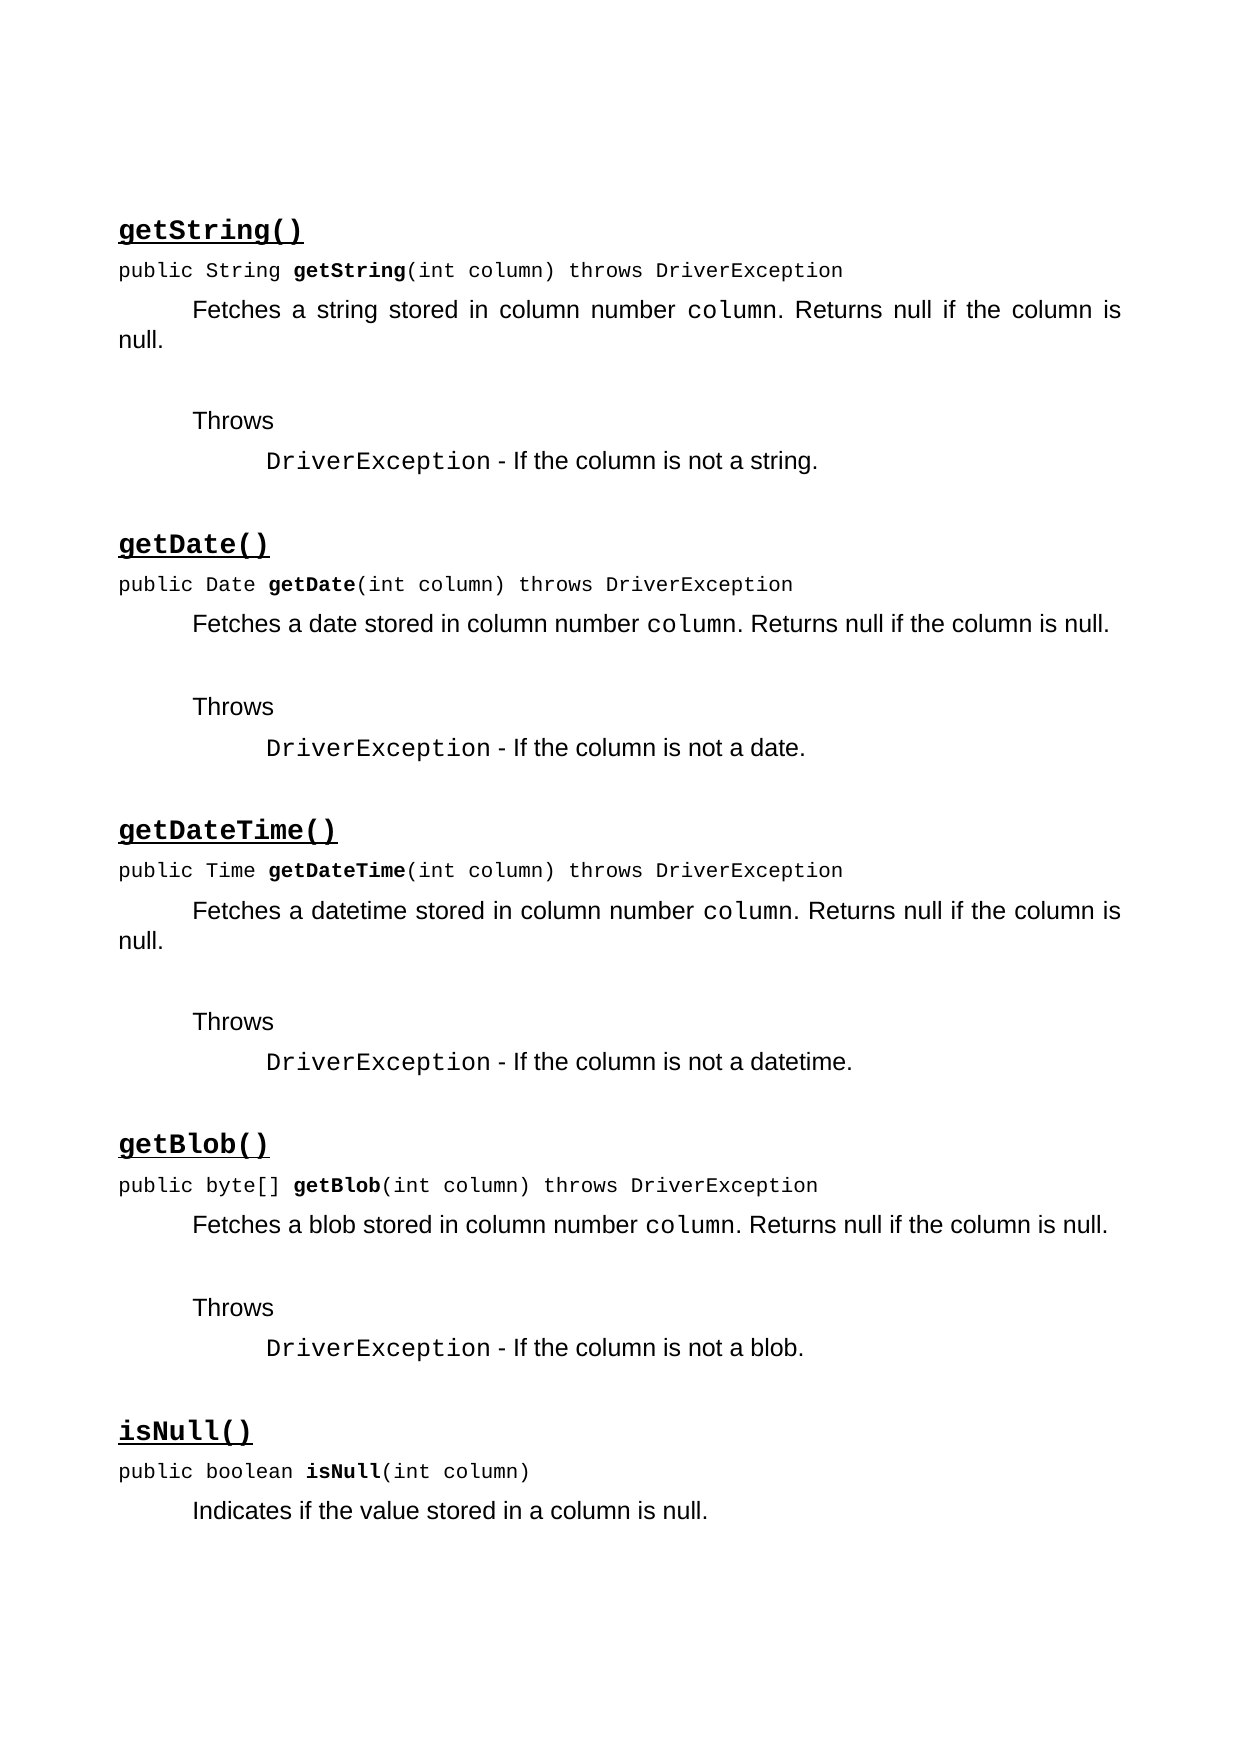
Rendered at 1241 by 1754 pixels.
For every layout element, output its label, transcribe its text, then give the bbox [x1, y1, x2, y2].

subtitle getBlob() [118, 1130, 1122, 1162]
subtitle getString() [118, 216, 1122, 248]
list Throws [118, 1293, 1122, 1321]
list DriverException - If the column is not a string. [118, 447, 1122, 477]
list DriverException - If the column is not a blob. [118, 1334, 1122, 1364]
list DriverException - If the column is not a datetime. [118, 1048, 1122, 1078]
text public boolean isNull(int column) [118, 1461, 1122, 1484]
list Throws [118, 693, 1122, 721]
subtitle getDateTime() [118, 816, 1122, 848]
list Throws [118, 1007, 1122, 1035]
subtitle getDate() [118, 530, 1122, 562]
text public byte[] getBlob(int column) throws DriverException [118, 1175, 1122, 1198]
list Fetches a blob stored in column number column. Returns null if the column is null. [118, 1211, 1122, 1241]
text public Time getDateTime(int column) throws DriverException [118, 861, 1122, 884]
list Indicates if the value stored in a column is null. [118, 1497, 1122, 1525]
text public Date getDate(int column) throws DriverException [118, 574, 1122, 598]
list DriverException - If the column is not a date. [118, 733, 1122, 763]
list Fetches a string stored in column number column. Returns null if the column is null. [118, 296, 1122, 354]
list Fetches a datetime stored in column number column. Returns null if the column is null. [118, 897, 1122, 954]
list Fetches a date stored in column number column. Returns null if the column is null. [118, 610, 1122, 640]
list Throws [118, 407, 1122, 435]
subtitle isNull() [118, 1417, 1122, 1448]
text public String getString(int column) throws DriverException [118, 260, 1122, 284]
